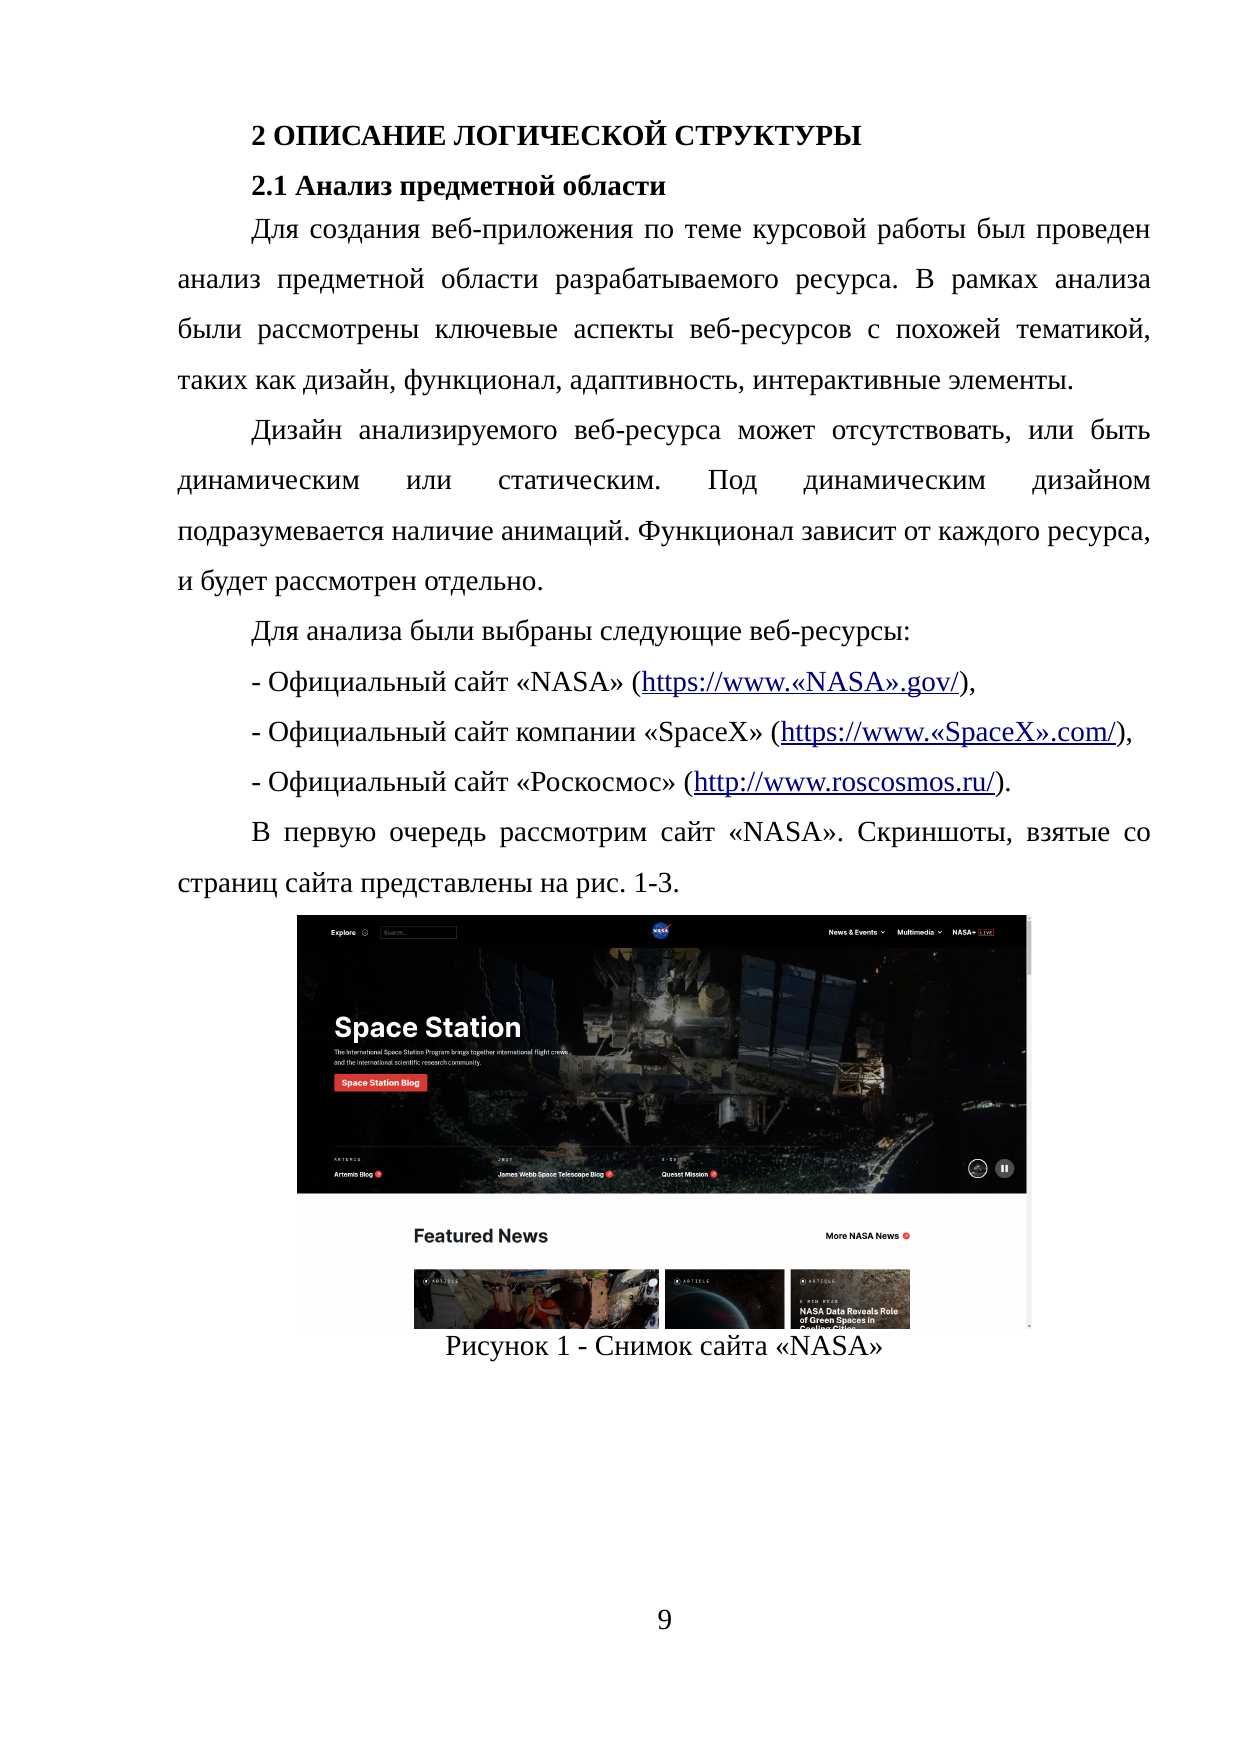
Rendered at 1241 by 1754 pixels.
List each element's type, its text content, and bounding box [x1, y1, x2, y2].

text Для анализа были выбраны следующие веб-ресурсы: [177, 613, 1152, 647]
text Дизайн анализируемого веб-ресурса может отсутствовать, или быть динамическим или статическим. Под динамическим дизайном подразумевается наличие анимаций. Функционал зависит от каждого ресурса, и будет рассмотрен отдельно. [177, 412, 1152, 597]
subtitle 2.1 Анализ предметной области [177, 168, 1152, 202]
subtitle 2 ОПИСАНИЕ ЛОГИЧЕСКОЙ СТРУКТУРЫ [177, 118, 1152, 152]
text Рисунок 1 - Снимок сайта «NASA» [297, 1329, 1032, 1362]
text - Официальный сайт «Роскосмос» (http://www.roscosmos.ru/). [177, 764, 1152, 798]
text - Официальный сайт компании «SpaceX» (https://www.«SpaceX».com/), [177, 714, 1152, 747]
picture [297, 915, 1032, 1329]
text Для создания веб-приложения по теме курсовой работы был проведен анализ предметной области разрабатываемого ресурса. В рамках анализа были рассмотрены ключевые аспекты веб-ресурсов с похожей тематикой, таких как дизайн, функционал, адаптивность, интерактивные элементы. [177, 211, 1152, 395]
text В первую очередь рассмотрим сайт «NASA». Скриншоты, взятые со страниц сайта представлены на рис. 1-3. [177, 814, 1152, 898]
text - Официальный сайт «NASA» (https://www.«NASA».gov/), [177, 664, 1152, 697]
